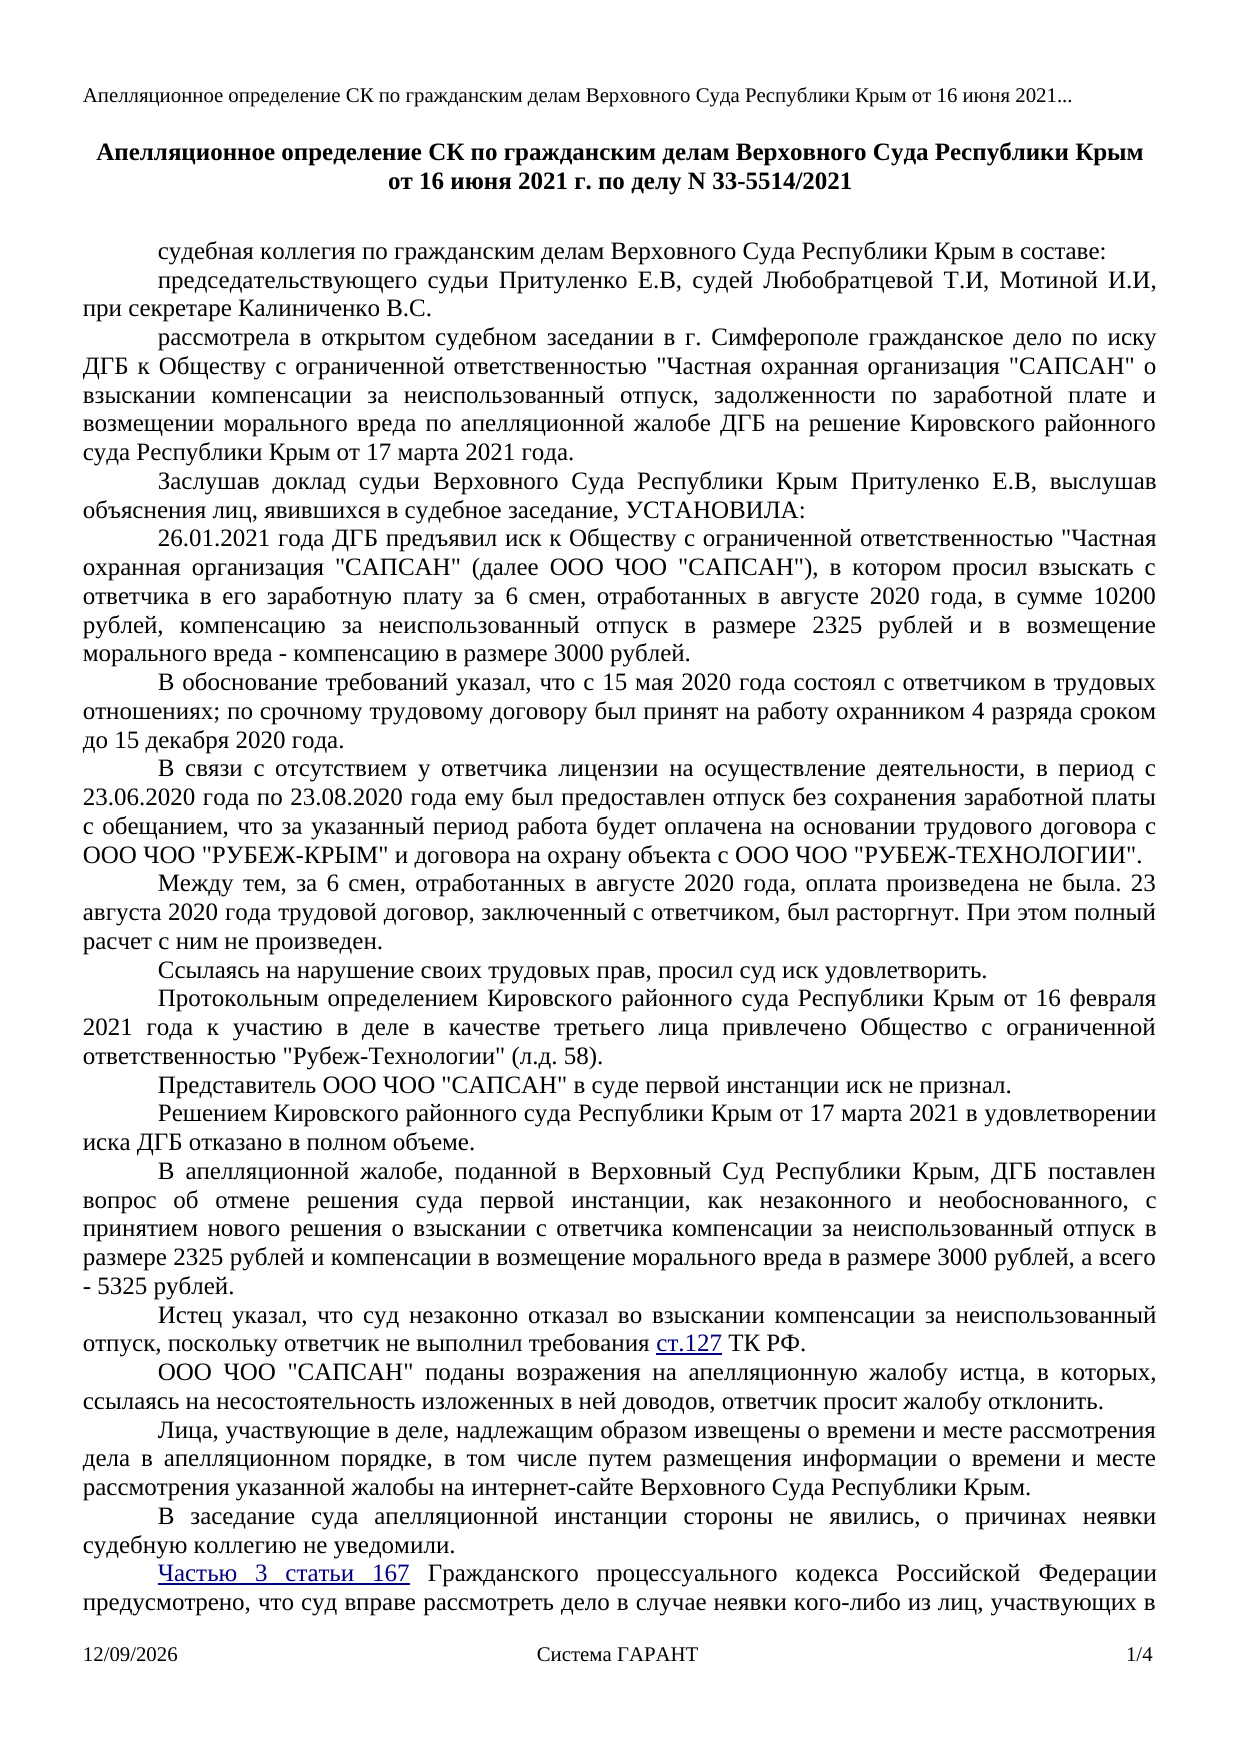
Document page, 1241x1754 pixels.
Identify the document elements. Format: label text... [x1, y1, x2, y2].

text Между тем, за 6 смен, отработанных в августе 2020 года, оплата произведена не была. 23 августа 2020 года трудовой договор, заключенный с ответчиком, был расторгнут. При этом полный расчет с ним не произведен. [83, 868, 1157, 955]
text В обоснование требований указал, что с 15 мая 2020 года состоял с ответчиком в трудовых отношениях; по срочному трудовому договору был принят на работу охранником 4 разряда сроком до 15 декабря 2020 года. [83, 667, 1157, 753]
text председательствующего судьи Притуленко Е.В, судей Любобратцевой Т.И, Мотиной И.И, при секретаре Калиниченко В.С. [83, 265, 1157, 322]
text ООО ЧОО "САПСАН" поданы возражения на апелляционную жалобу истца, в которых, ссылаясь на несостоятельность изложенных в ней доводов, ответчик просит жалобу отклонить. [83, 1357, 1157, 1415]
text В апелляционной жалобе, поданной в Верховный Суд Республики Крым, ДГБ поставлен вопрос об отмене решения суда первой инстанции, как незаконного и необоснованного, с принятием нового решения о взыскании с ответчика компенсации за неиспользованный отпуск в размере 2325 рублей и компенсации в возмещение морального вреда в размере 3000 рублей, а всего - 5325 рублей. [83, 1156, 1157, 1300]
text Ссылаясь на нарушение своих трудовых прав, просил суд иск удовлетворить. [83, 955, 1157, 983]
text судебная коллегия по гражданским делам Верховного Суда Республики Крым в составе: [83, 236, 1157, 265]
text В связи с отсутствием у ответчика лицензии на осуществление деятельности, в период с 23.06.2020 года по 23.08.2020 года ему был предоставлен отпуск без сохранения заработной платы с обещанием, что за указанный период работа будет оплачена на основании трудового договора с ООО ЧОО "РУБЕЖ-КРЫМ" и договора на охрану объекта с ООО ЧОО "РУБЕЖ-ТЕХНОЛОГИИ". [83, 753, 1157, 868]
text Лица, участвующие в деле, надлежащим образом извещены о времени и месте рассмотрения дела в апелляционном порядке, в том числе путем размещения информации о времени и месте рассмотрения указанной жалобы на интернет-сайте Верховного Суда Республики Крым. [83, 1415, 1157, 1501]
text Заслушав доклад судьи Верховного Суда Республики Крым Притуленко Е.В, выслушав объяснения лиц, явившихся в судебное заседание, УСТАНОВИЛА: [83, 466, 1157, 523]
text Частью 3 статьи 167 Гражданского процессуального кодекса Российской Федерации предусмотрено, что суд вправе рассмотреть дело в случае неявки кого-либо из лиц, участвующих в [83, 1558, 1157, 1616]
text Истец указал, что суд незаконно отказал во взыскании компенсации за неиспользованный отпуск, поскольку ответчик не выполнил требования ст.127 ТК РФ. [83, 1300, 1157, 1357]
text 26.01.2021 года ДГБ предъявил иск к Обществу с ограниченной ответственностью "Частная охранная организация "САПСАН" (далее ООО ЧОО "САПСАН"), в котором просил взыскать с ответчика в его заработную плату за 6 смен, отработанных в августе 2020 года, в сумме 10200 рублей, компенсацию за неиспользованный отпуск в размере 2325 рублей и в возмещение морального вреда - компенсацию в размере 3000 рублей. [83, 523, 1157, 667]
text Представитель ООО ЧОО "САПСАН" в суде первой инстанции иск не признал. [83, 1070, 1157, 1098]
text рассмотрела в открытом судебном заседании в г. Симферополе гражданское дело по иску ДГБ к Обществу с ограниченной ответственностью "Частная охранная организация "САПСАН" о взыскании компенсации за неиспользованный отпуск, задолженности по заработной плате и возмещении морального вреда по апелляционной жалобе ДГБ на решение Кировского районного суда Республики Крым от 17 марта 2021 года. [83, 322, 1157, 466]
text Протокольным определением Кировского районного суда Республики Крым от 16 февраля 2021 года к участию в деле в качестве третьего лица привлечено Общество с ограниченной ответственностью "Рубеж-Технологии" (л.д. 58). [83, 983, 1157, 1070]
subtitle Апелляционное определение СК по гражданским делам Верховного Суда Республики Крым от 16 июня 2021 г. по делу N 33-5514/2021 [83, 137, 1157, 195]
text Решением Кировского районного суда Республики Крым от 17 марта 2021 в удовлетворении иска ДГБ отказано в полном объеме. [83, 1098, 1157, 1156]
text В заседание суда апелляционной инстанции стороны не явились, о причинах неявки судебную коллегию не уведомили. [83, 1501, 1157, 1558]
